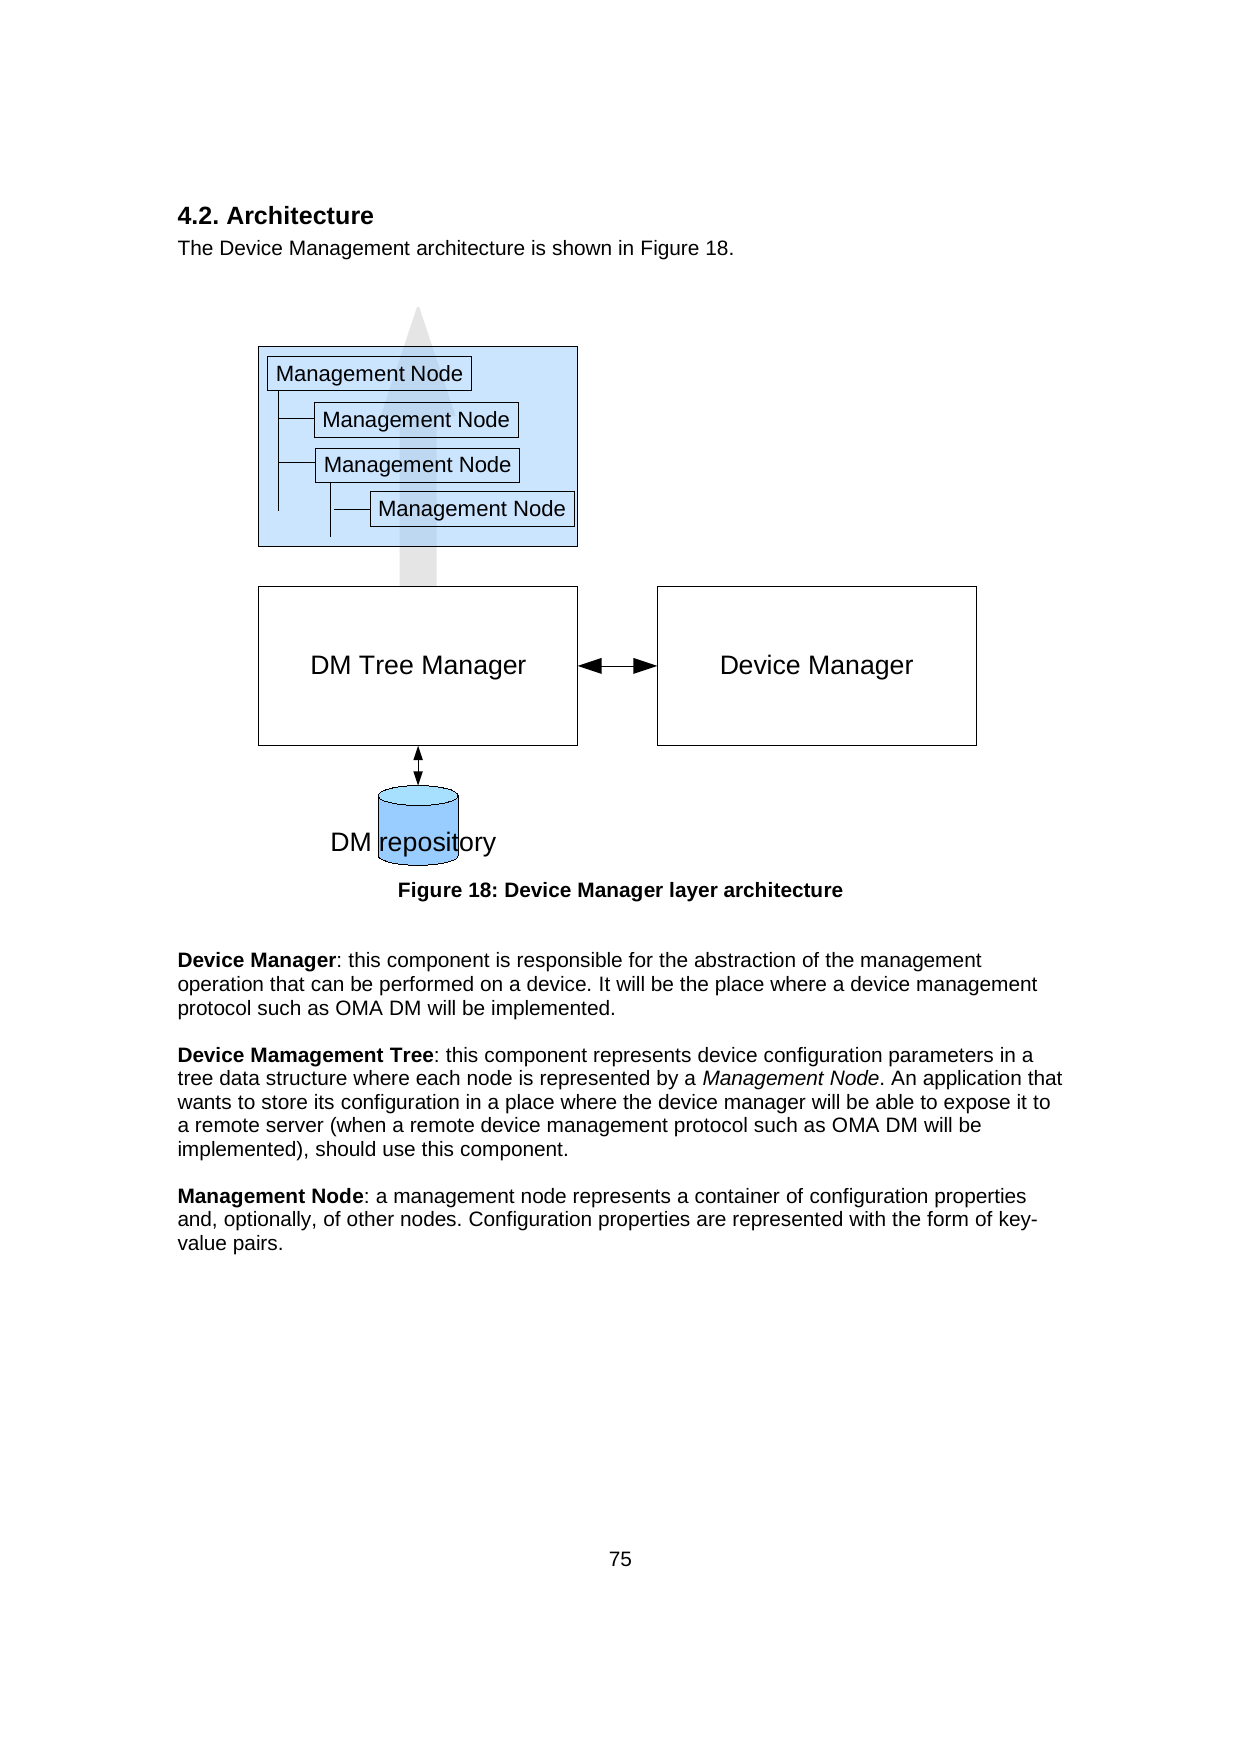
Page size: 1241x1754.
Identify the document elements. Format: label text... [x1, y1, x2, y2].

text Device Manager: this component is responsible for the abstraction of the management operation that can be performed on a device. It will be the place where a device management protocol such as OMA DM will be implemented. [177, 949, 1063, 1019]
text Device Mamagement Tree: this component represents device configuration parameters in a tree data structure where each node is represented by a Management Node. An application that wants to store its configuration in a place where the device manager will be able to expose it to a remote server (when a remote device management protocol such as OMA DM will be implemented), should use this component. [177, 1043, 1063, 1161]
text Figure 18: Device Manager layer architecture [177, 301, 1063, 902]
text The Device Management architecture is shown in Figure 18. [177, 236, 1063, 260]
subtitle Architecture [177, 202, 1063, 230]
text Management Node: a management node represents a container of configuration properties and, optionally, of other nodes. Configuration properties are represented with the form of key-value pairs. [177, 1184, 1063, 1255]
